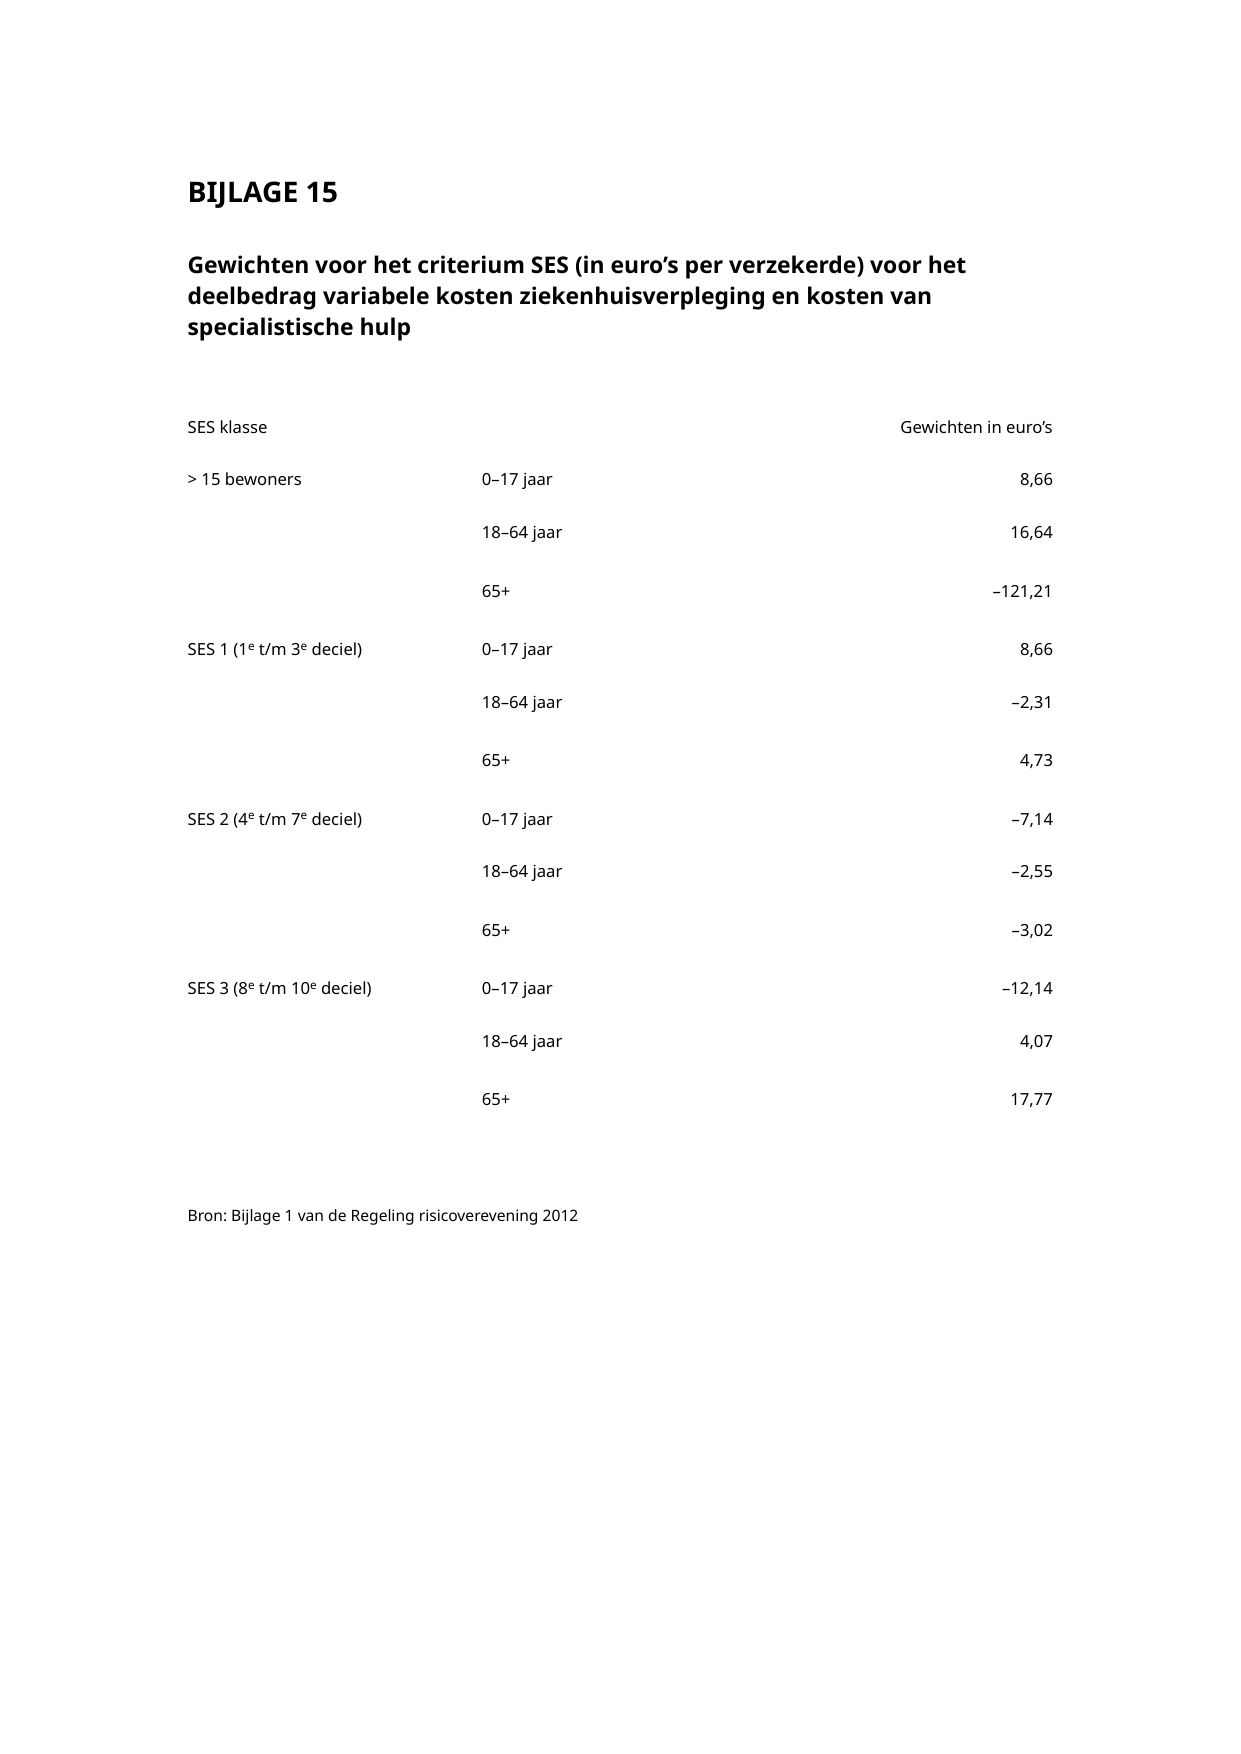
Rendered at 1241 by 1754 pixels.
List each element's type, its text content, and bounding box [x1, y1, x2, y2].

table_cell [188, 918, 482, 977]
table_cell [188, 1030, 482, 1088]
table_cell 0–17 jaar [482, 977, 767, 1029]
table_cell 18–64 jaar [482, 521, 767, 579]
table_cell SES 1 (1e t/m 3e deciel) [188, 638, 482, 690]
text Bron: Bijlage 1 van de Regeling risicoverevening 2012 [187, 1205, 1053, 1226]
table_cell 18–64 jaar [482, 860, 767, 918]
table_cell [188, 579, 482, 638]
table_cell 8,66 [767, 468, 1053, 521]
table_cell [188, 1088, 482, 1146]
table_cell SES 2 (4e t/m 7e deciel) [188, 807, 482, 860]
table_cell SES 3 (8e t/m 10e deciel) [188, 977, 482, 1029]
table_cell > 15 bewoners [188, 468, 482, 521]
subtitle BIJLAGE 15 [187, 172, 1053, 211]
table_cell [188, 749, 482, 807]
table_header SES klasse [188, 415, 767, 468]
table_cell 18–64 jaar [482, 690, 767, 749]
table_cell 65+ [482, 918, 767, 977]
table_cell –12,14 [767, 977, 1053, 1029]
table_cell –2,31 [767, 690, 1053, 749]
table_cell 16,64 [767, 521, 1053, 579]
table_cell –2,55 [767, 860, 1053, 918]
table_cell 4,73 [767, 749, 1053, 807]
table_cell 8,66 [767, 638, 1053, 690]
subtitle Gewichten voor het criterium SES (in euro’s per verzekerde) voor het deelbedrag variabele kosten ziekenhuisverpleging en kosten van specialistische hulp [187, 249, 1053, 342]
table_cell 0–17 jaar [482, 807, 767, 860]
table_cell –3,02 [767, 918, 1053, 977]
table_cell 0–17 jaar [482, 638, 767, 690]
table_cell [188, 860, 482, 918]
table_cell 0–17 jaar [482, 468, 767, 521]
table_cell 65+ [482, 749, 767, 807]
table_header Gewichten in euro’s [767, 415, 1053, 468]
table_cell [188, 690, 482, 749]
table_cell –121,21 [767, 579, 1053, 638]
table_cell 65+ [482, 1088, 767, 1146]
table_cell 18–64 jaar [482, 1030, 767, 1088]
table_cell –7,14 [767, 807, 1053, 860]
table_cell 17,77 [767, 1088, 1053, 1146]
table_cell 4,07 [767, 1030, 1053, 1088]
table_cell 65+ [482, 579, 767, 638]
table_cell [188, 521, 482, 579]
